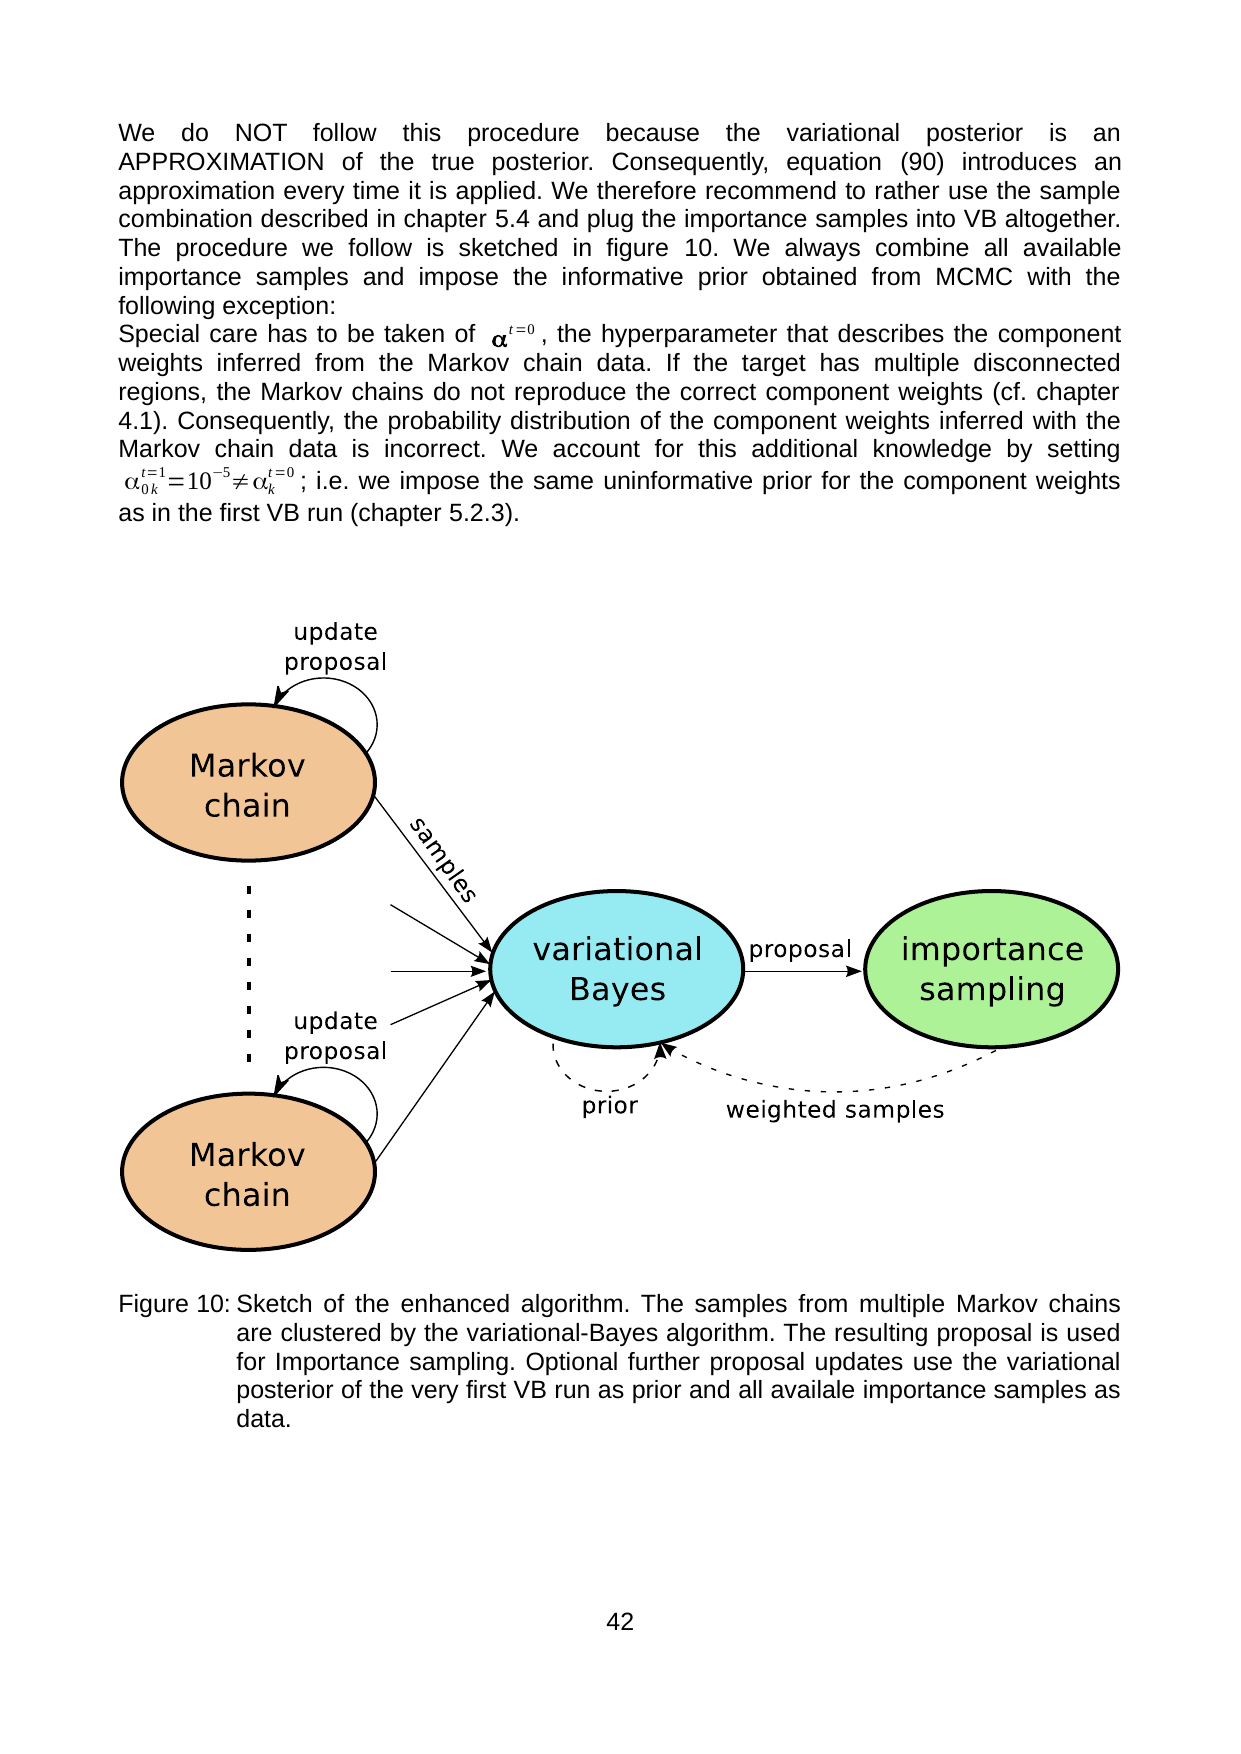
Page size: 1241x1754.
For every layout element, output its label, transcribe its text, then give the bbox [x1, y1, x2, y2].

text Special care has to be taken of , the hyperparameter that describes the component weights inferred from the Markov chain data. If the target has multiple disconnected regions, the Markov chains do not reproduce the correct component weights (cf. chapter 4.1). Consequently, the probability distribution of the component weights inferred with the Markov chain data is incorrect. We account for this additional knowledge by setting ; i.e. we impose the same uninformative prior for the component weights as in the first VB run (chapter 5.2.3). [118, 319, 1122, 527]
table_cell [493, 894, 741, 1045]
text We do NOT follow this procedure because the variational posterior is an APPROXIMATION of the true posterior. Consequently, equation (90) introduces an approximation every time it is applied. We therefore recommend to rather use the sample combination described in chapter 5.4 and plug the importance samples into VB altogether. The procedure we follow is sketched in figure 10. We always combine all available importance samples and impose the informative prior obtained from MCMC with the following exception: [118, 118, 1122, 319]
text Figure 10: Sketch of the enhanced algorithm. The samples from multiple Markov chains are clustered by the variational-Bayes algorithm. The resulting proposal is used for Importance sampling. Optional further proposal updates use the variational posterior of the very first VB run as prior and all availale importance samples as data. [118, 584, 1122, 1433]
